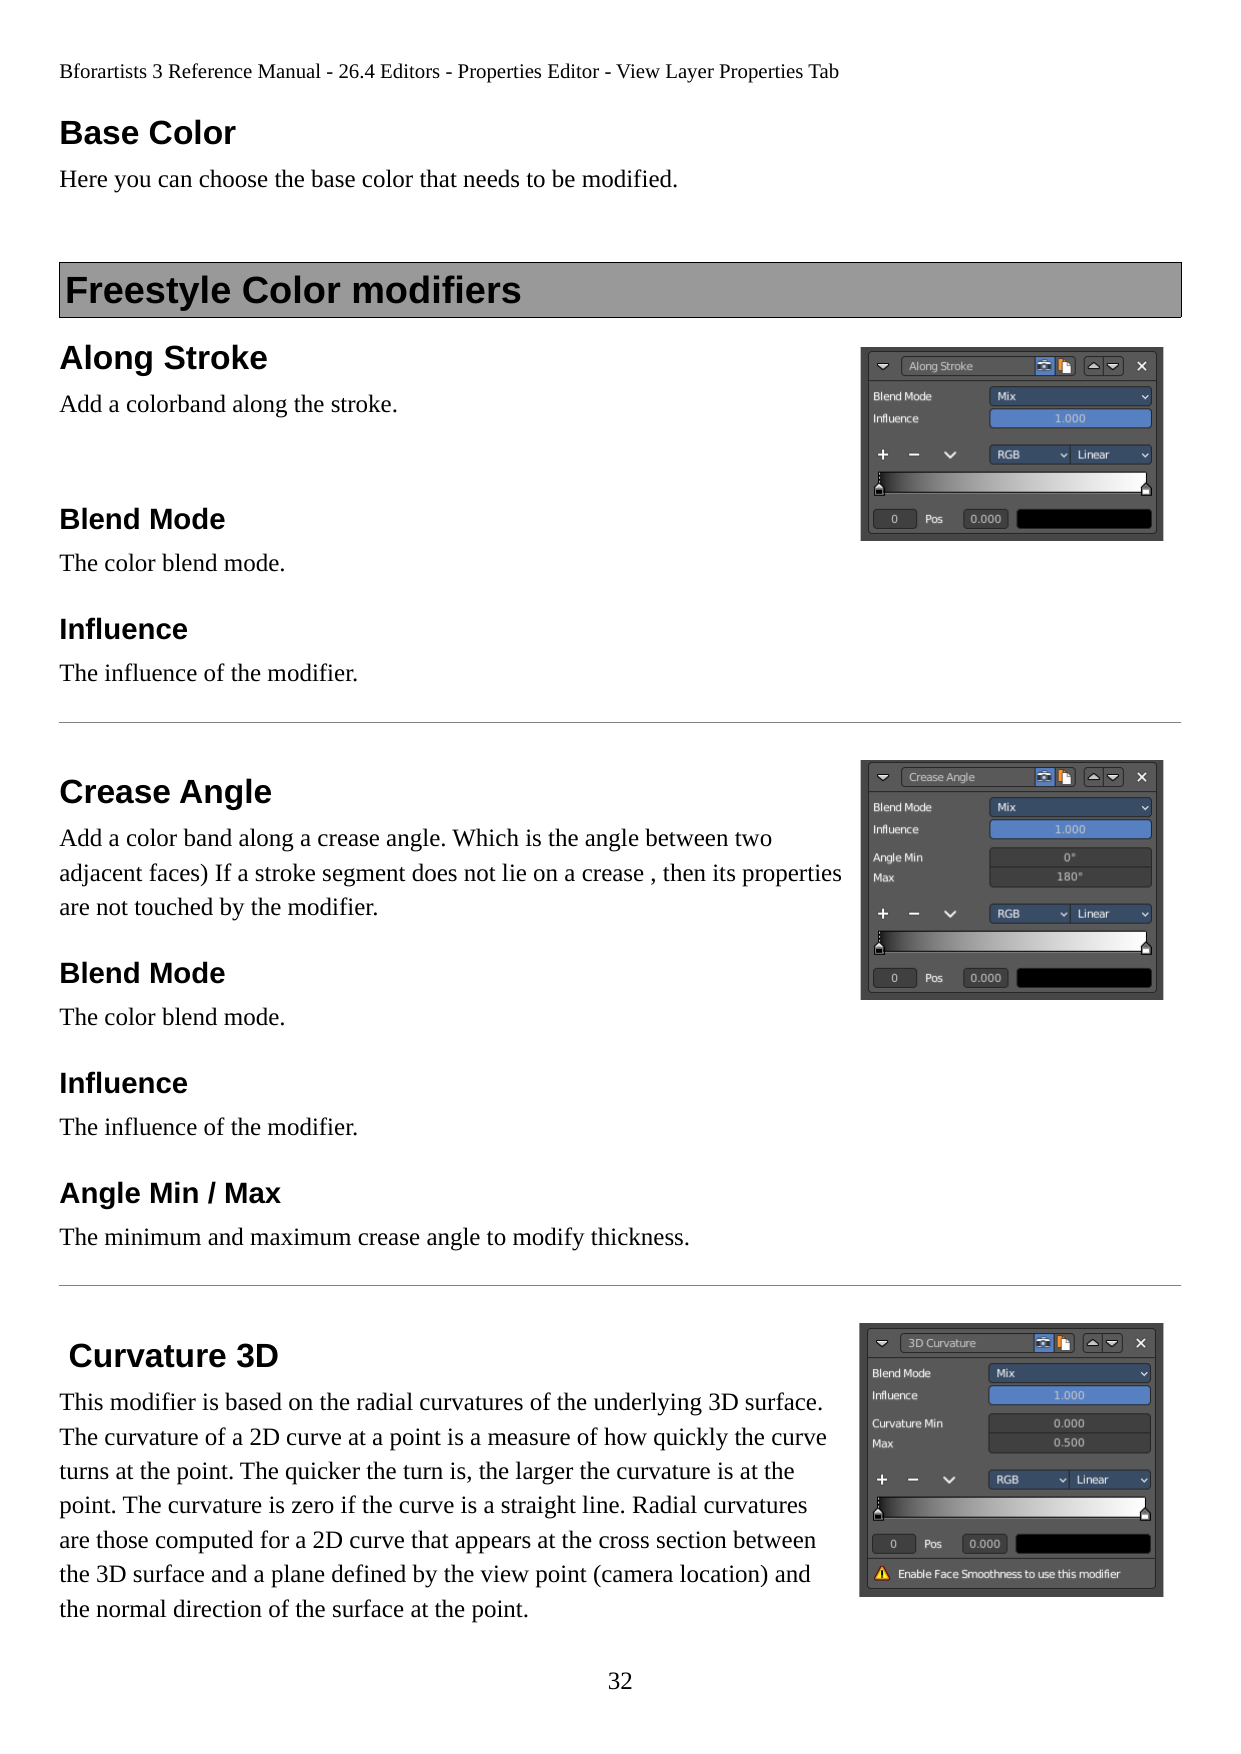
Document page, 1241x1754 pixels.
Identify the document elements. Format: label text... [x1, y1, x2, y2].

text Add a colorband along the stroke. [59, 389, 860, 418]
text The minimum and maximum crease angle to modify thickness. [59, 1222, 1181, 1251]
subtitle [1164, 956, 1181, 989]
text The color blend mode. [59, 1002, 1181, 1031]
text Add a color band along a crease angle. Which is the angle between two adjacent faces) If a stroke segment does not lie on a crease , then its properties are not touched by the modifier. [59, 823, 860, 921]
subtitle [1164, 502, 1181, 536]
subtitle Angle Min / Max [59, 1176, 1181, 1209]
subtitle Along Stroke [59, 338, 1181, 377]
picture [859, 1323, 1164, 1597]
text The color blend mode. [59, 548, 1181, 577]
picture [860, 347, 1164, 541]
subtitle Base Color [59, 113, 1181, 151]
subtitle [1164, 1336, 1181, 1374]
text The influence of the modifier. [59, 1112, 1181, 1141]
subtitle Influence [59, 612, 1181, 646]
subtitle [1164, 772, 1181, 811]
subtitle Blend Mode [59, 502, 860, 536]
text This modifier is based on the radial curvatures of the underlying 3D surface. The curvature of a 2D curve at a point is a measure of how quickly the curve turns at the point. The quicker the turn is, the larger the curvature is at the point. The curvature is zero if the curve is a straight line. Radial curvatures are those computed for a 2D curve that appears at the cross section between the 3D surface and a plane defined by the view point (camera location) and the normal direction of the surface at the point. [59, 1387, 1181, 1623]
subtitle Influence [59, 1066, 1181, 1099]
picture [860, 760, 1164, 1000]
subtitle Crease Angle [59, 772, 860, 811]
subtitle Curvature 3D [59, 1336, 859, 1374]
text The influence of the modifier. [59, 658, 1181, 687]
subtitle Blend Mode [59, 956, 860, 989]
table_header Freestyle Color modifiers [60, 263, 1181, 317]
text Here you can choose the base color that needs to be modified. [59, 164, 1181, 192]
